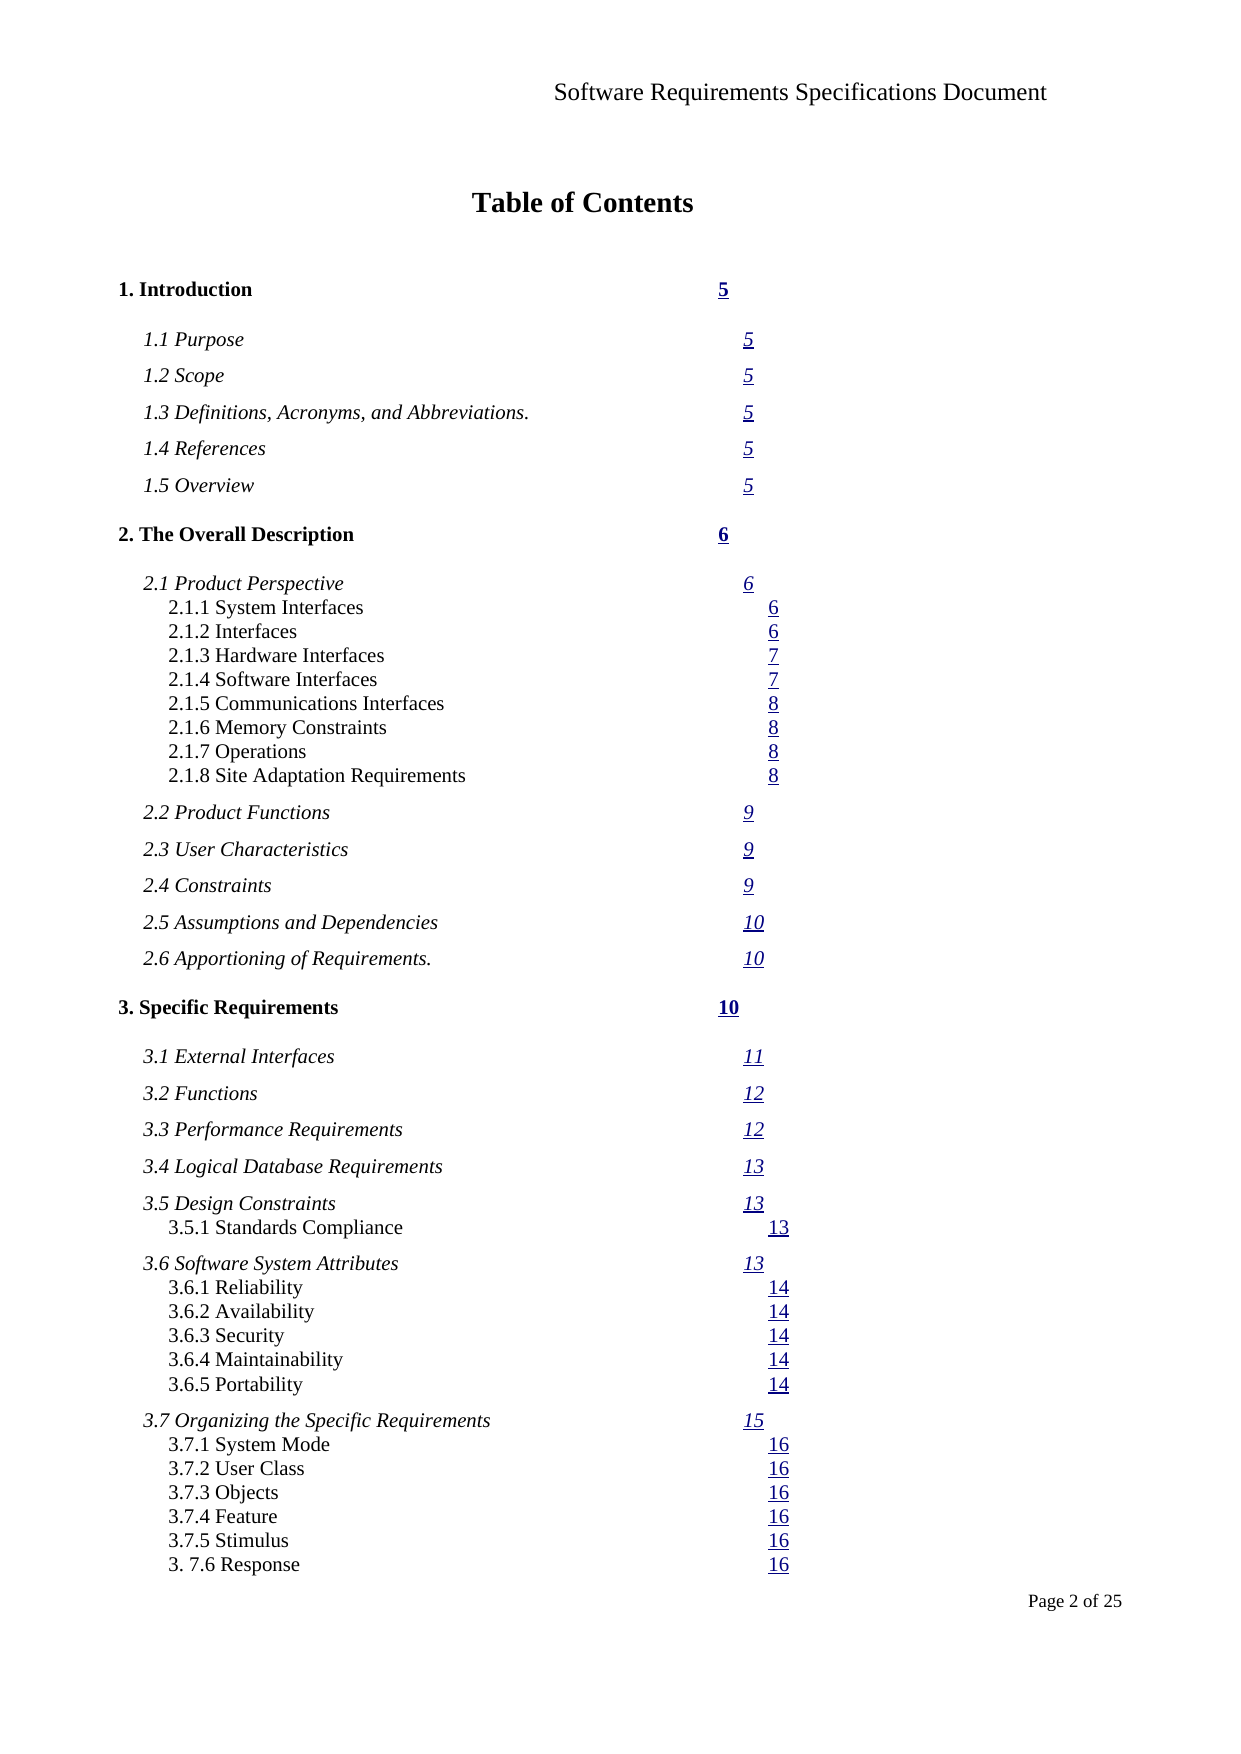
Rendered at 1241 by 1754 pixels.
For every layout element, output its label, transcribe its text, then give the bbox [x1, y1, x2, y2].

text 3.5 Design Constraints 13 [143, 1191, 1122, 1214]
text 3.5.1 Standards Compliance 13 [168, 1214, 1122, 1239]
text 3.2 Functions 12 [143, 1081, 1122, 1105]
text 2.1.6 Memory Constraints 8 [168, 715, 1122, 739]
text 1.3 Definitions, Acronyms, and Abbreviations. 5 [143, 399, 1122, 424]
text 2.4 Constraints 9 [143, 873, 1122, 897]
text 2.1.5 Communications Interfaces 8 [168, 691, 1122, 715]
text 3.1 External Interfaces 11 [143, 1044, 1122, 1068]
text 3.6.5 Portability 14 [168, 1371, 1122, 1396]
text 1.2 Scope 5 [143, 363, 1122, 387]
text 3.7.4 Feature 16 [168, 1504, 1122, 1528]
text 3.3 Performance Requirements 12 [143, 1117, 1122, 1141]
text 1.1 Purpose 5 [143, 326, 1122, 351]
text 3.6.1 Reliability 14 [168, 1275, 1122, 1299]
text 3.7.5 Stimulus 16 [168, 1528, 1122, 1552]
text 3. Specific Requirements 10 [118, 995, 1047, 1019]
text 3. 7.6 Response 16 [168, 1552, 1122, 1576]
text 2.5 Assumptions and Dependencies 10 [143, 909, 1122, 934]
text 1.5 Overview 5 [143, 473, 1122, 497]
text 2.6 Apportioning of Requirements. 10 [143, 946, 1122, 970]
text 1. Introduction 5 [118, 277, 1047, 301]
text 2.1.2 Interfaces 6 [168, 619, 1122, 643]
text 3.7.1 System Mode 16 [168, 1432, 1122, 1456]
text 3.6.3 Security 14 [168, 1323, 1122, 1347]
text 2.2 Product Functions 9 [143, 800, 1122, 824]
text 3.6 Software System Attributes 13 [143, 1251, 1122, 1275]
text 2.1.7 Operations 8 [168, 739, 1122, 763]
text 3.7.3 Objects 16 [168, 1480, 1122, 1504]
text 1.4 References 5 [143, 436, 1122, 460]
text 2. The Overall Description 6 [118, 522, 1047, 546]
text 3.7 Organizing the Specific Requirements 15 [143, 1408, 1122, 1432]
text 2.1 Product Perspective 6 [143, 571, 1122, 595]
text 3.6.2 Availability 14 [168, 1299, 1122, 1323]
text 3.7.2 User Class 16 [168, 1456, 1122, 1480]
text 2.1.3 Hardware Interfaces 7 [168, 643, 1122, 667]
text Table of Contents [118, 185, 1047, 219]
text 2.1.1 System Interfaces 6 [168, 595, 1122, 619]
text 2.3 User Characteristics 9 [143, 836, 1122, 861]
text 2.1.4 Software Interfaces 7 [168, 667, 1122, 691]
text 2.1.8 Site Adaptation Requirements 8 [168, 763, 1122, 787]
text 3.6.4 Maintainability 14 [168, 1347, 1122, 1371]
text 3.4 Logical Database Requirements 13 [143, 1154, 1122, 1178]
